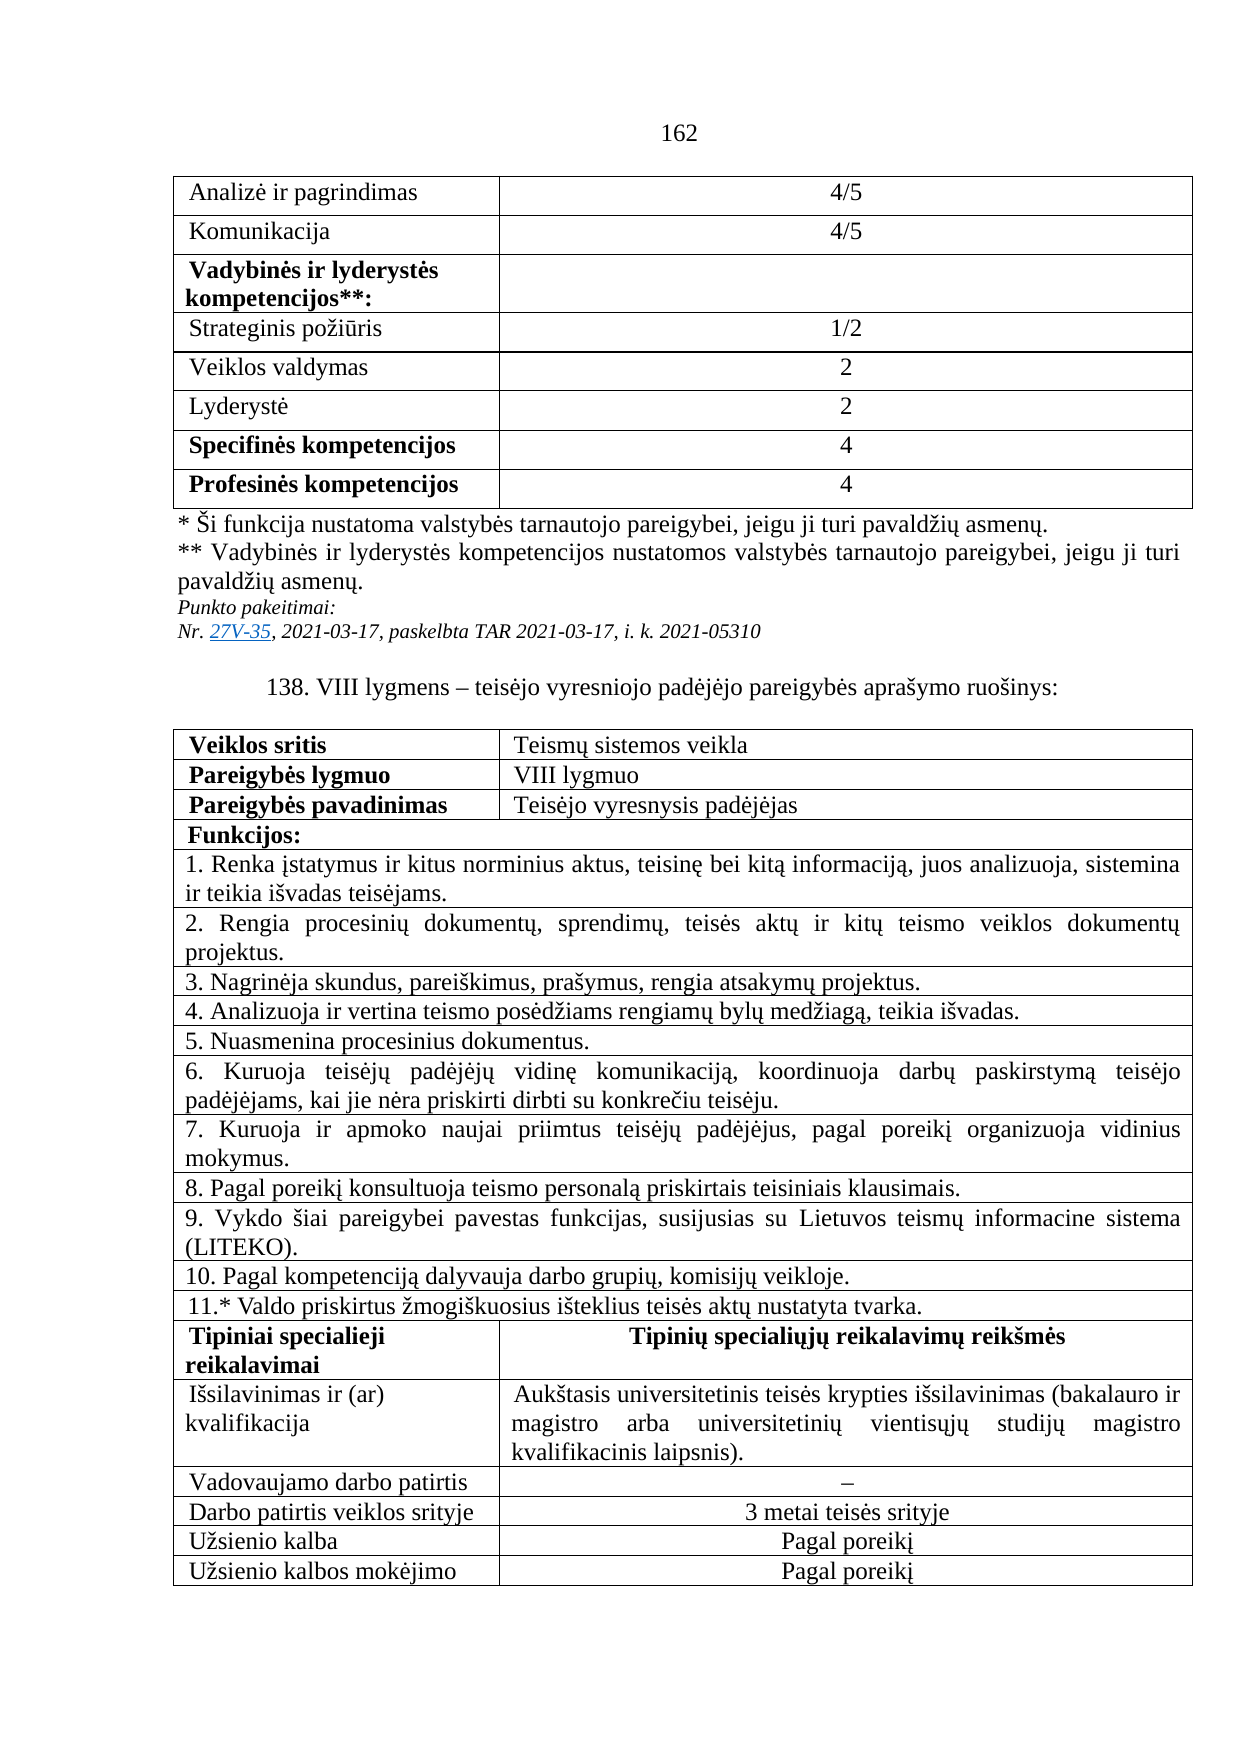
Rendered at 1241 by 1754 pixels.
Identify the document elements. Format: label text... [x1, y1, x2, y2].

table_cell Profesinės kompetencijos [174, 470, 499, 508]
table_cell Pareigybės lygmuo [174, 760, 499, 789]
text 138. VIII lygmens – teisėjo vyresniojo padėjėjo pareigybės aprašymo ruošinys: [177, 672, 1181, 701]
table_cell 1. Renka įstatymus ir kitus norminius aktus, teisinę bei kitą informaciją, juos analizuoja, sistemina ir teikia išvadas teisėjams. [174, 850, 1192, 907]
table_cell 10. Pagal kompetenciją dalyvauja darbo grupių, komisijų veikloje. [174, 1261, 1192, 1290]
table_cell 1/2 [500, 313, 1192, 351]
table_header Teismų sistemos veikla [500, 730, 1192, 759]
table_cell Darbo patirtis veiklos srityje [174, 1497, 499, 1525]
table_cell Teisėjo vyresnysis padėjėjas [500, 790, 1192, 819]
text Nr. 27V-35, 2021-03-17, paskelbta TAR 2021-03-17, i. k. 2021-05310 [177, 619, 1181, 643]
table_cell 4/5 [500, 216, 1192, 254]
table_cell 4 [500, 470, 1192, 508]
table_cell Tipiniai specialieji reikalavimai [174, 1321, 499, 1378]
table_cell Pagal poreikį [500, 1556, 1192, 1585]
table_cell 4 [500, 431, 1192, 468]
text Punkto pakeitimai: [177, 595, 1181, 619]
text * Ši funkcija nustatoma valstybės tarnautojo pareigybei, jeigu ji turi pavaldžių asmenų. [177, 509, 1181, 537]
table_cell 3 metai teisės srityje [500, 1497, 1192, 1525]
table_cell Pagal poreikį [500, 1526, 1192, 1555]
table_cell Išsilavinimas ir (ar) kvalifikacija [174, 1380, 499, 1466]
table_cell Funkcijos: [174, 820, 1192, 848]
table_cell 11.* Valdo priskirtus žmogiškuosius išteklius teisės aktų nustatyta tvarka. [174, 1291, 1192, 1320]
table_cell 4. Analizuoja ir vertina teismo posėdžiams rengiamų bylų medžiagą, teikia išvadas. [174, 996, 1192, 1025]
table_cell 9. Vykdo šiai pareigybei pavestas funkcijas, susijusias su Lietuvos teismų informacine sistema (LITEKO). [174, 1203, 1192, 1260]
table_cell Užsienio kalbos mokėjimo [174, 1556, 499, 1585]
table_cell Užsienio kalba [174, 1526, 499, 1555]
table_cell Pareigybės pavadinimas [174, 790, 499, 819]
table_cell 7. Kuruoja ir apmoko naujai priimtus teisėjų padėjėjus, pagal poreikį organizuoja vidinius mokymus. [174, 1115, 1192, 1172]
table_cell Vadybinės ir lyderystės kompetencijos**: [174, 255, 499, 312]
table_cell Lyderystė [174, 391, 499, 429]
text ** Vadybinės ir lyderystės kompetencijos nustatomos valstybės tarnautojo pareigybei, jeigu ji turi pavaldžių asmenų. [177, 537, 1181, 595]
table_cell Tipinių specialiųjų reikalavimų reikšmės [500, 1321, 1192, 1378]
table_header Veiklos sritis [174, 730, 499, 759]
table_cell Komunikacija [174, 216, 499, 254]
table_cell VIII lygmuo [500, 760, 1192, 789]
table_cell 4/5 [500, 177, 1192, 215]
table_cell [500, 255, 1192, 312]
table_cell Specifinės kompetencijos [174, 431, 499, 468]
table_cell 2 [500, 353, 1192, 390]
table_cell Aukštasis universitetinis teisės krypties išsilavinimas (bakalauro ir magistro arba universitetinių vientisųjų studijų magistro kvalifikacinis laipsnis). [500, 1380, 1192, 1466]
table_cell 5. Nuasmenina procesinius dokumentus. [174, 1026, 1192, 1055]
table_cell Analizė ir pagrindimas [174, 177, 499, 215]
table_cell Veiklos valdymas [174, 353, 499, 390]
table_cell Strateginis požiūris [174, 313, 499, 351]
table_cell Vadovaujamo darbo patirtis [174, 1467, 499, 1496]
table_cell 6. Kuruoja teisėjų padėjėjų vidinę komunikaciją, koordinuoja darbų paskirstymą teisėjo padėjėjams, kai jie nėra priskirti dirbti su konkrečiu teisėju. [174, 1056, 1192, 1113]
table_cell 8. Pagal poreikį konsultuoja teismo personalą priskirtais teisiniais klausimais. [174, 1173, 1192, 1202]
table_cell – [500, 1467, 1192, 1496]
table_cell 2 [500, 391, 1192, 429]
table_cell 3. Nagrinėja skundus, pareiškimus, prašymus, rengia atsakymų projektus. [174, 967, 1192, 995]
table_cell 2. Rengia procesinių dokumentų, sprendimų, teisės aktų ir kitų teismo veiklos dokumentų projektus. [174, 908, 1192, 966]
